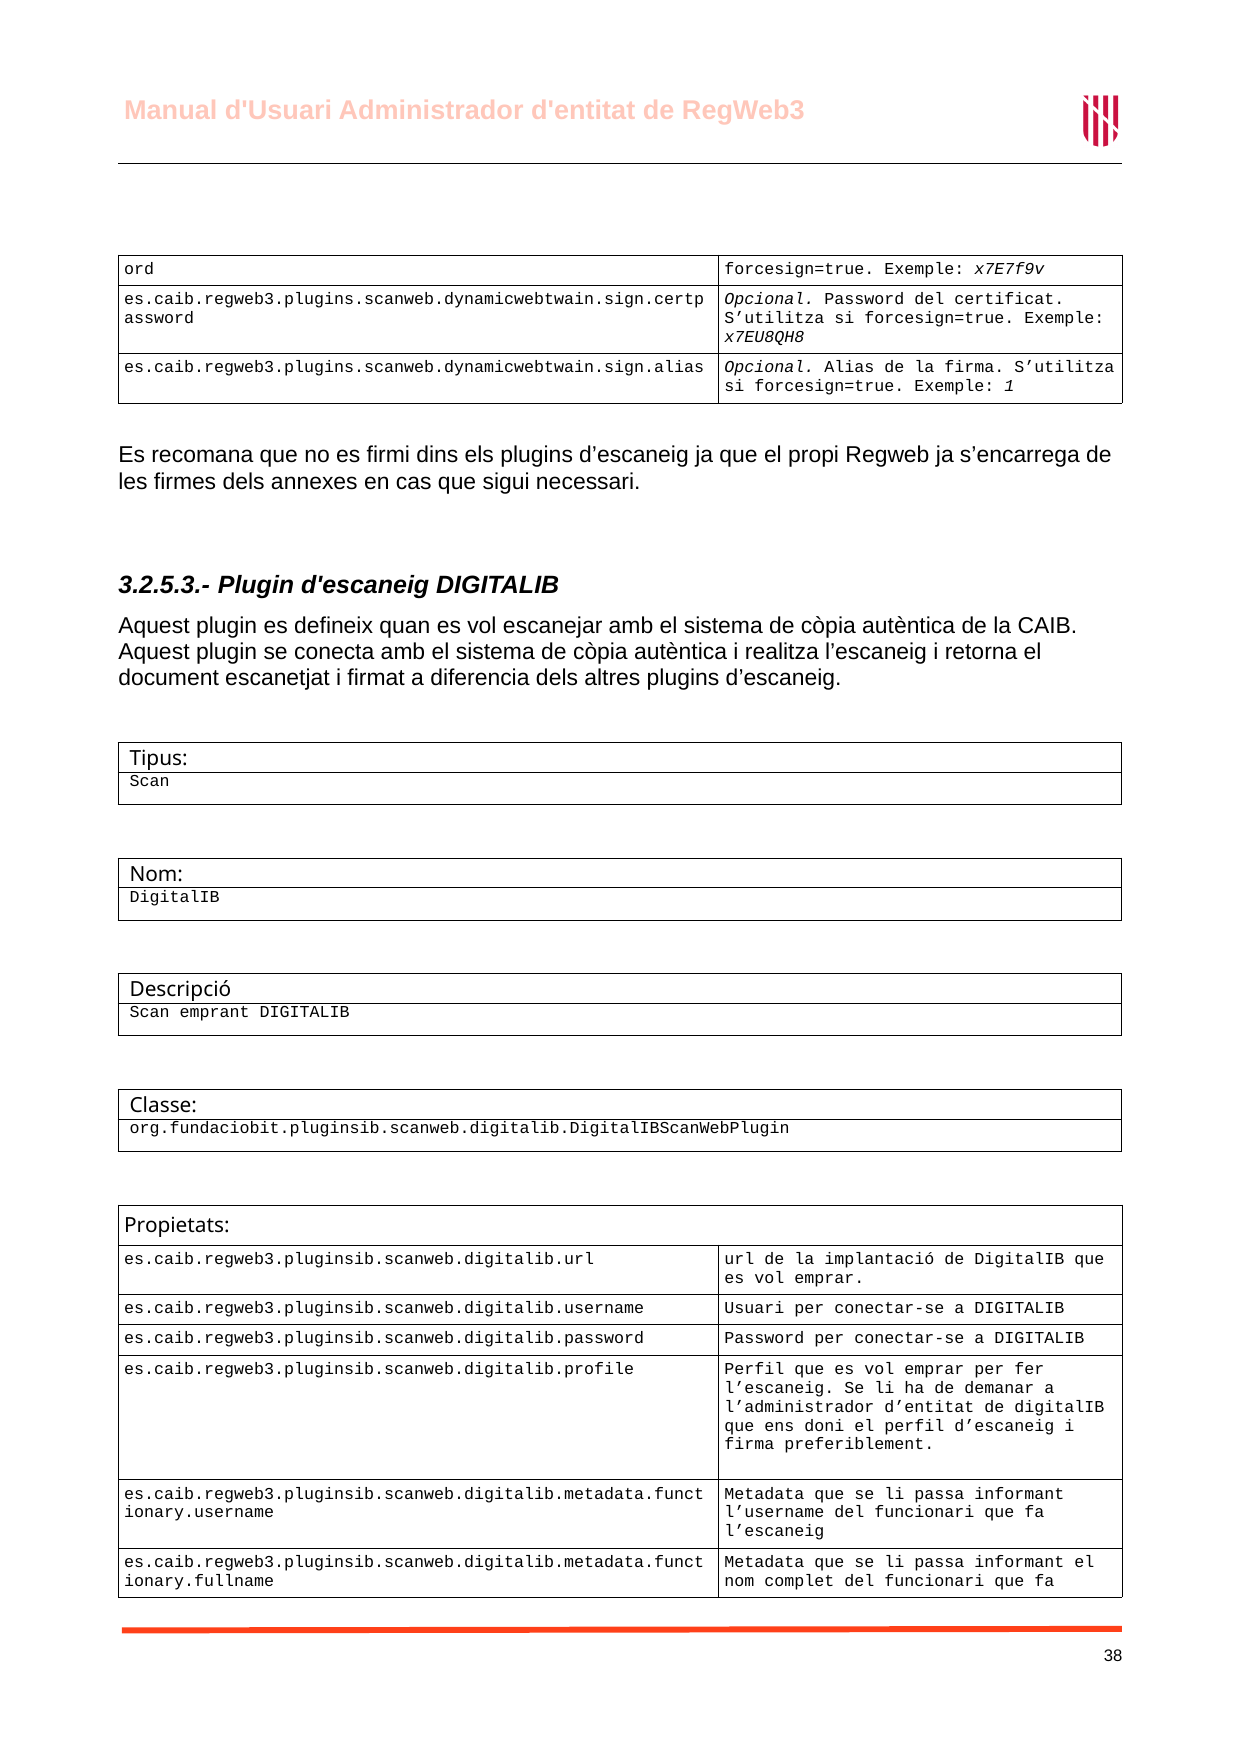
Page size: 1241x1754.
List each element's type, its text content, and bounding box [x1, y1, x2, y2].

table_cell Perfil que es vol emprar per fer l’escaneig. Se li ha de demanar a l’administrador d’entitat de digitalIB que ens doni el perfil d’escaneig i firma preferiblement. [719, 1356, 1122, 1479]
table_cell Scan [119, 773, 1121, 804]
table_cell es.caib.regweb3.plugins.scanweb.dynamicwebtwain.sign.certpassword [119, 286, 718, 353]
table_cell Opcional. Alias de la firma. S’utilitza si forcesign=true. Exemple: 1 [719, 354, 1122, 402]
text Es recomana que no es firmi dins els plugins d’escaneig ja que el propi Regweb ja s’encarrega de les firmes dels annexes en cas que sigui necessari. [118, 441, 1122, 494]
table_cell forcesign=true. Exemple: x7E7f9v [719, 256, 1122, 285]
table_cell Scan emprant DIGITALIB [119, 1004, 1121, 1035]
subtitle Plugin d'escaneig DIGITALIB [118, 570, 1122, 599]
table_cell es.caib.regweb3.pluginsib.scanweb.digitalib.username [119, 1295, 718, 1324]
table_cell es.caib.regweb3.pluginsib.scanweb.digitalib.profile [119, 1356, 718, 1479]
table_cell Usuari per conectar-se a DIGITALIB [719, 1295, 1122, 1324]
table_cell es.caib.regweb3.plugins.scanweb.dynamicwebtwain.sign.alias [119, 354, 718, 402]
table_cell es.caib.regweb3.pluginsib.scanweb.digitalib.metadata.functionary.username [119, 1480, 718, 1547]
table_cell DigitalIB [119, 888, 1121, 919]
table_cell Opcional. Password del certificat. S’utilitza si forcesign=true. Exemple: x7EU8QH8 [719, 286, 1122, 353]
table_header Classe: [119, 1090, 1121, 1118]
table_cell es.caib.regweb3.pluginsib.scanweb.digitalib.metadata.functionary.fullname [119, 1549, 718, 1597]
table_cell ord [119, 256, 718, 285]
picture [1080, 93, 1121, 148]
table_cell Metadata que se li passa informant l’username del funcionari que fa l’escaneig [719, 1480, 1122, 1547]
table_cell org.fundaciobit.pluginsib.scanweb.digitalib.DigitalIBScanWebPlugin [119, 1120, 1121, 1151]
table_cell Password per conectar-se a DIGITALIB [719, 1325, 1122, 1355]
table_header Descripció [119, 974, 1121, 1003]
table_header Tipus: [119, 743, 1121, 772]
table_header Propietats: [119, 1206, 1122, 1244]
table_header Nom: [119, 859, 1121, 887]
table_cell url de la implantació de DigitalIB que es vol emprar. [719, 1246, 1122, 1294]
table_cell Metadata que se li passa informant el nom complet del funcionari que fa [719, 1549, 1122, 1597]
text Aquest plugin es defineix quan es vol escanejar amb el sistema de còpia autèntica de la CAIB. Aquest plugin se conecta amb el sistema de còpia autèntica i realitza l’escaneig i retorna el document escanetjat i firmat a diferencia dels altres plugins d’escaneig. [118, 612, 1122, 691]
table_cell es.caib.regweb3.pluginsib.scanweb.digitalib.url [119, 1246, 718, 1294]
table_cell es.caib.regweb3.pluginsib.scanweb.digitalib.password [119, 1325, 718, 1355]
